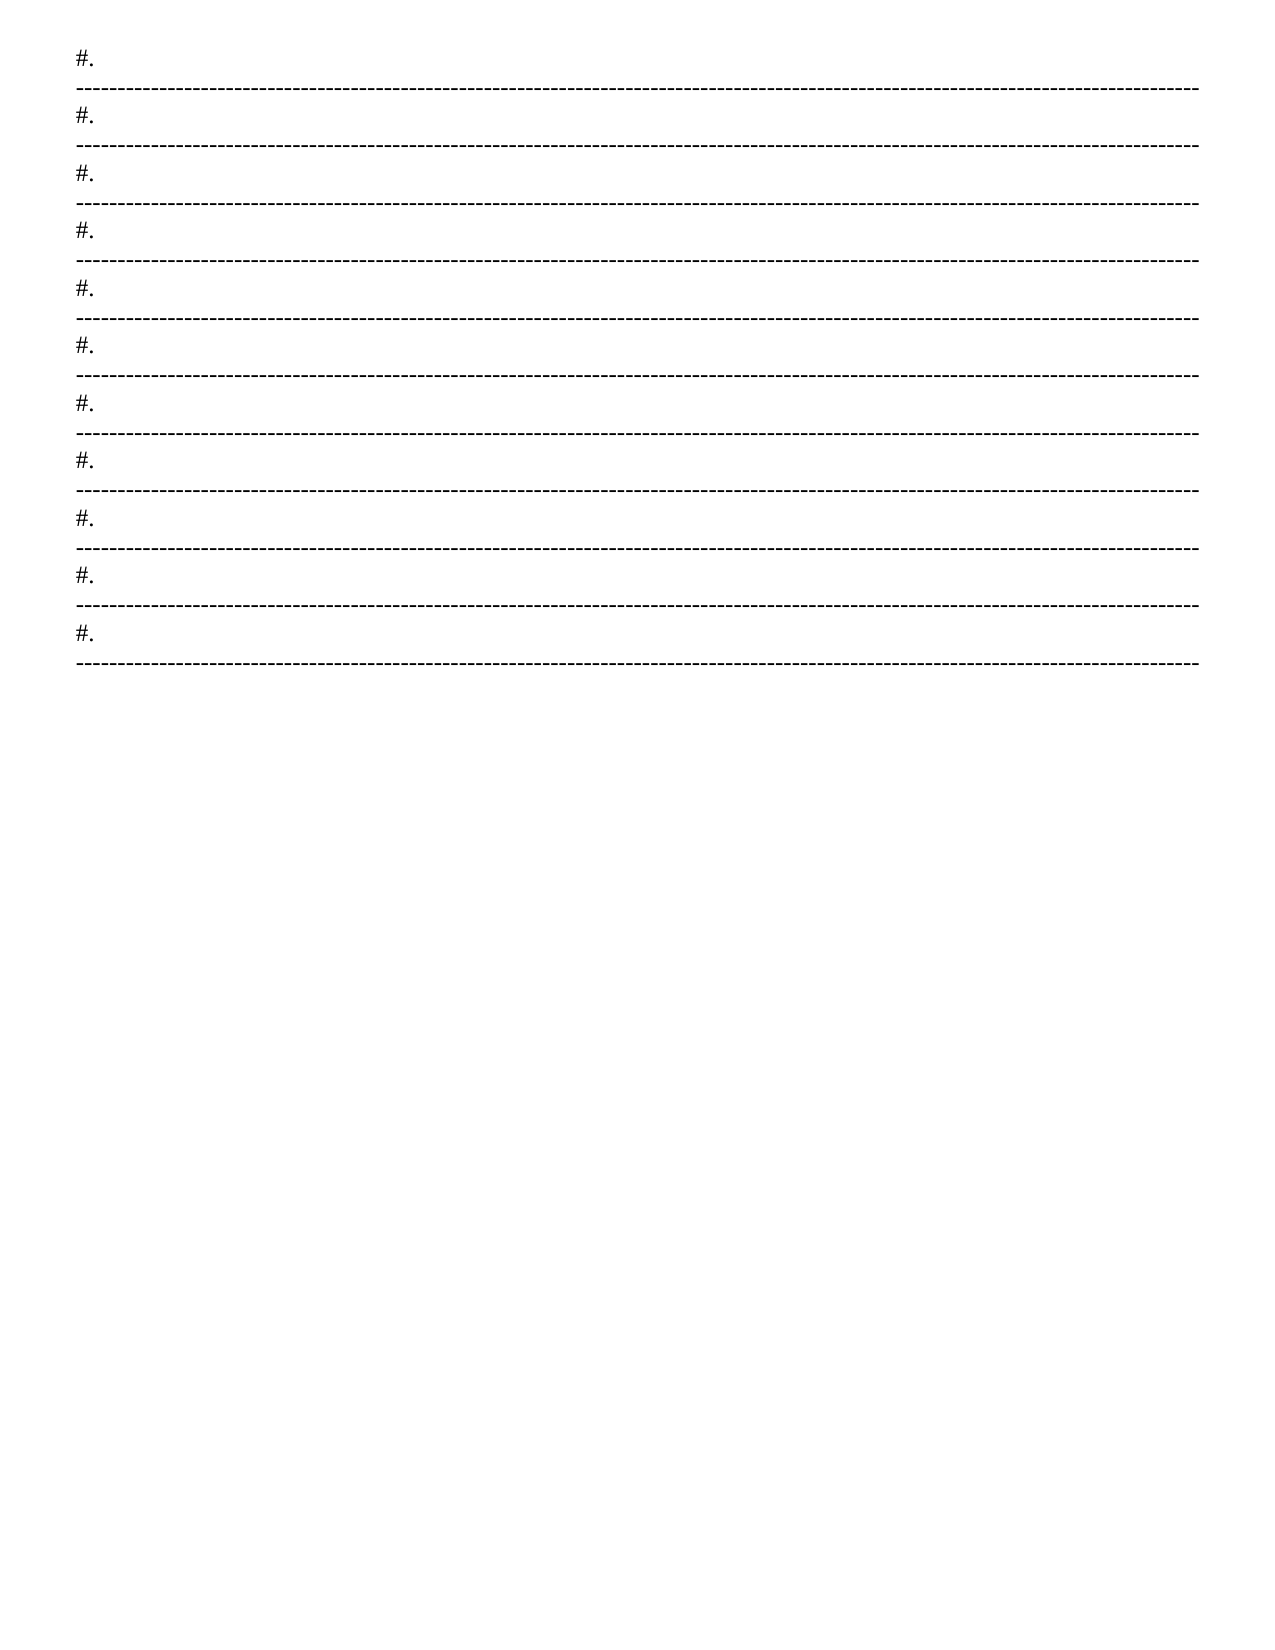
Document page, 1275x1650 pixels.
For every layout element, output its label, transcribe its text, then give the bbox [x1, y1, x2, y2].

text --------------------------------------------------------------------------------------------------------------------------------------- [76, 187, 1201, 216]
text #. [76, 216, 1201, 244]
text --------------------------------------------------------------------------------------------------------------------------------------- [76, 302, 1201, 331]
text --------------------------------------------------------------------------------------------------------------------------------------- [76, 129, 1201, 158]
text #. [76, 101, 1201, 129]
text --------------------------------------------------------------------------------------------------------------------------------------- [76, 244, 1201, 273]
text --------------------------------------------------------------------------------------------------------------------------------------- [76, 359, 1201, 388]
text --------------------------------------------------------------------------------------------------------------------------------------- [76, 532, 1201, 561]
text --------------------------------------------------------------------------------------------------------------------------------------- [76, 72, 1201, 101]
text #. [76, 43, 1201, 72]
text #. [76, 561, 1201, 589]
text --------------------------------------------------------------------------------------------------------------------------------------- [76, 474, 1201, 503]
text #. [76, 388, 1201, 417]
text --------------------------------------------------------------------------------------------------------------------------------------- [76, 417, 1201, 446]
text #. [76, 158, 1201, 187]
text #. [76, 618, 1201, 647]
text #. [76, 503, 1201, 532]
text #. [76, 331, 1201, 359]
text #. [76, 273, 1201, 302]
text #. [76, 446, 1201, 474]
text --------------------------------------------------------------------------------------------------------------------------------------- [76, 647, 1201, 676]
text --------------------------------------------------------------------------------------------------------------------------------------- [76, 589, 1201, 618]
